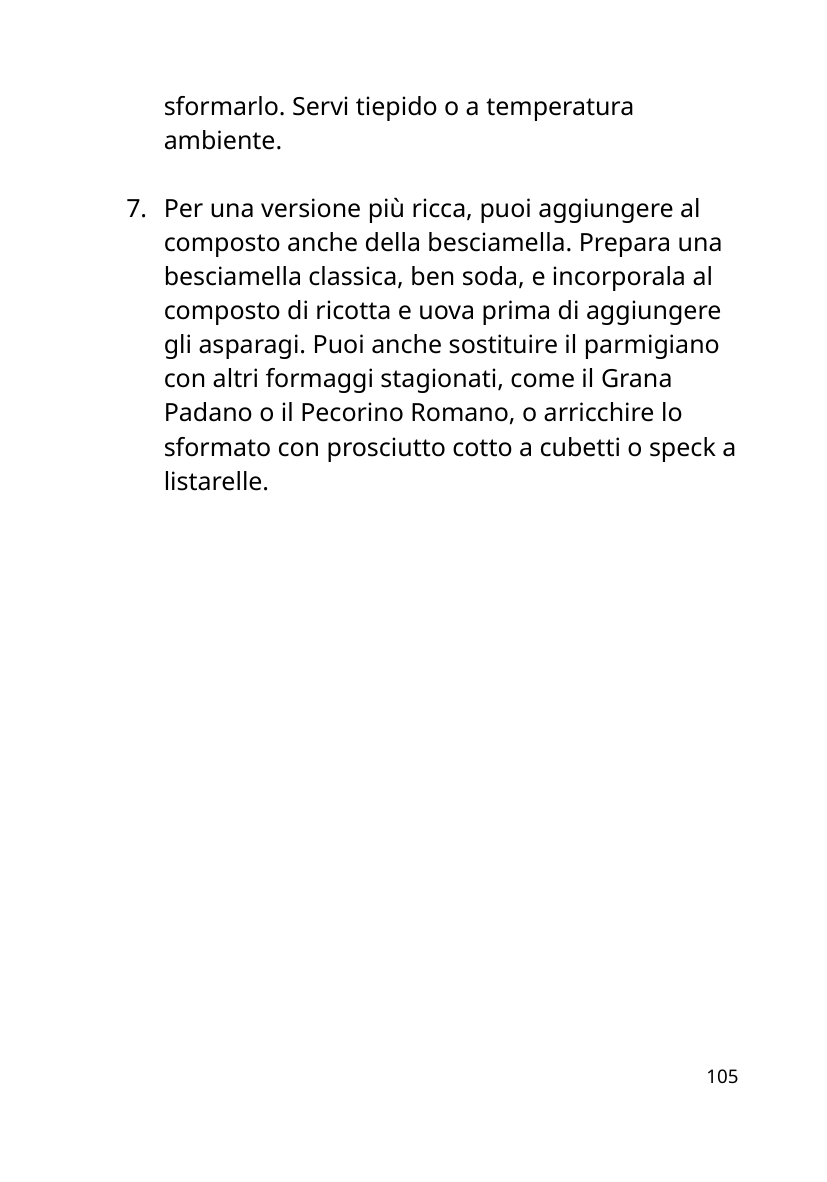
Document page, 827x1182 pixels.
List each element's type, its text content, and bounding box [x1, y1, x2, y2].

list sformarlo. Servi tiepido o a temperatura ambiente. [126, 88, 738, 157]
list Per una versione più ricca, puoi aggiungere al composto anche della besciamella. Prepara una besciamella classica, ben soda, e incorporala al composto di ricotta e uova prima di aggiungere gli asparagi. Puoi anche sostituire il parmigiano con altri formaggi stagionati, come il Grana Padano o il Pecorino Romano, o arricchire lo sformato con prosciutto cotto a cubetti o speck a listarelle. [126, 191, 738, 497]
